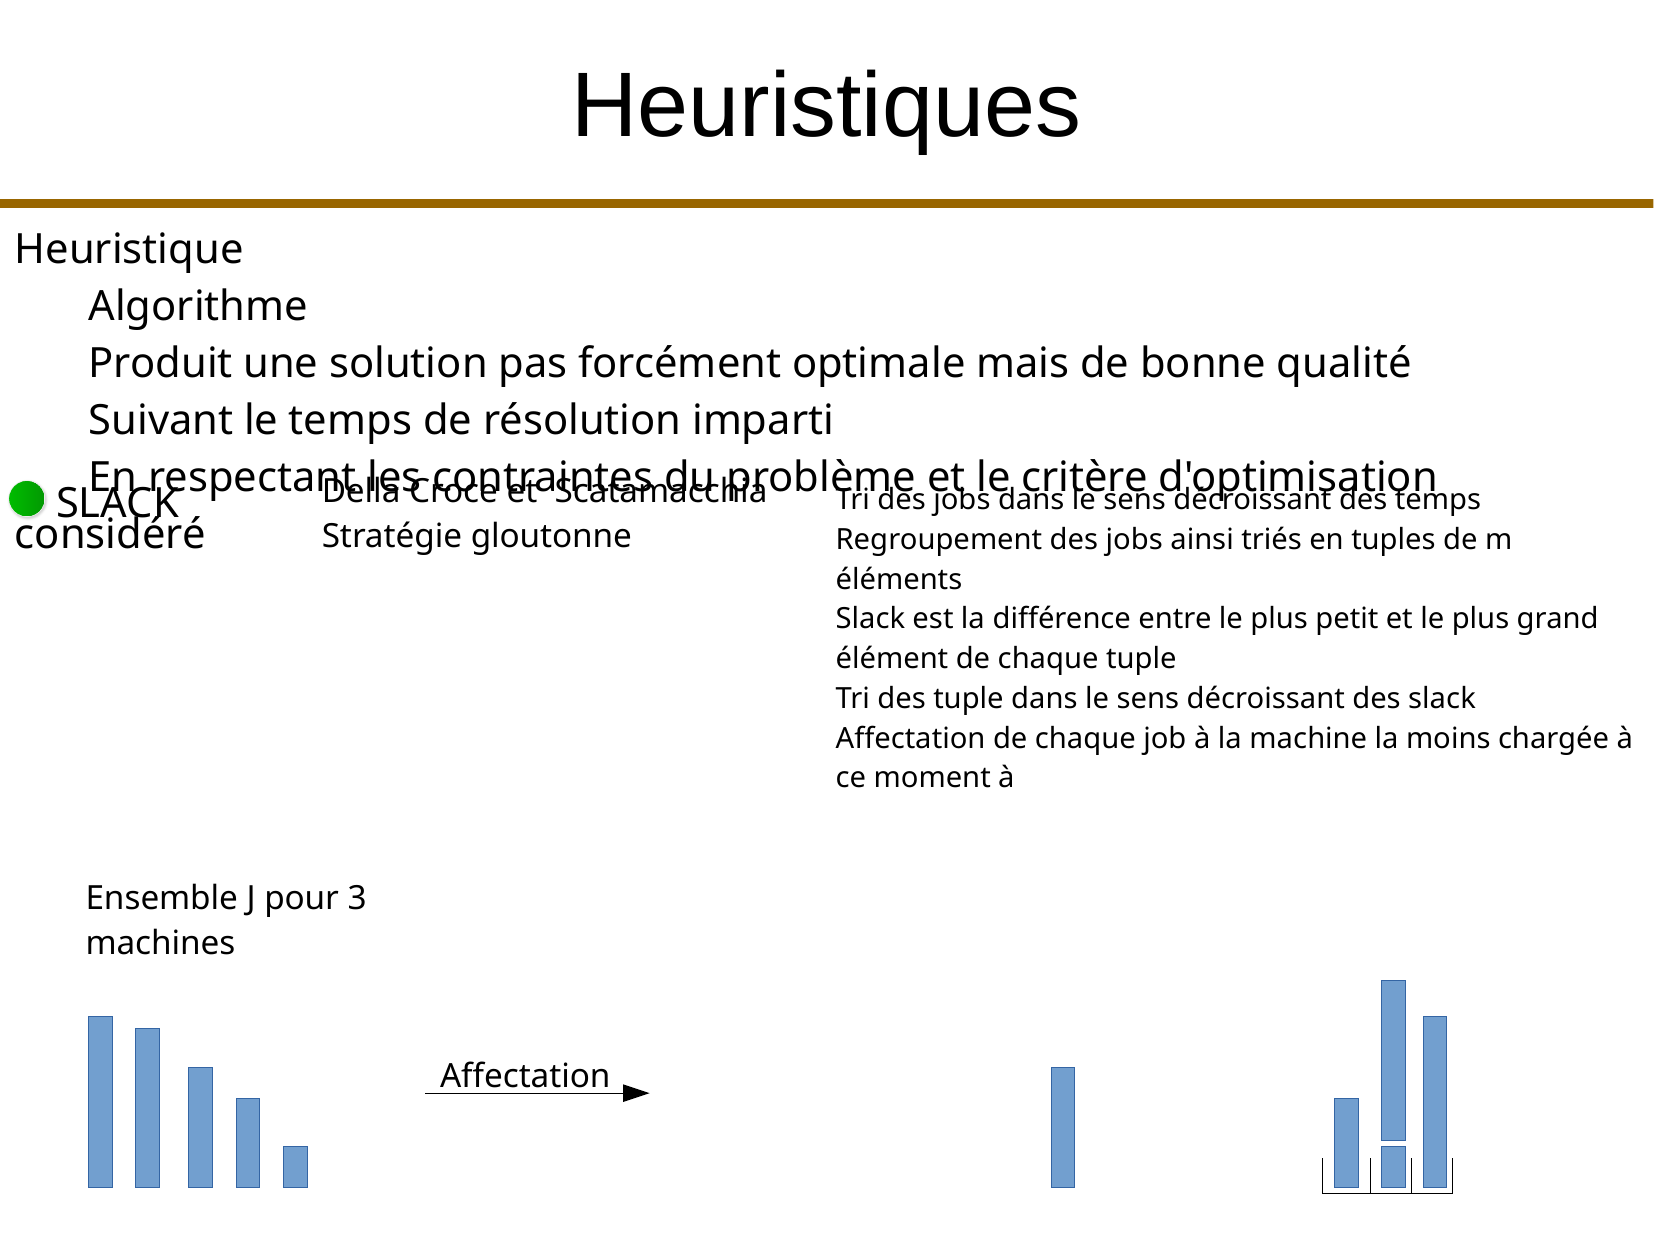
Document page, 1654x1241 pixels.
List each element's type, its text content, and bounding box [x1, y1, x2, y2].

text_box [135, 1028, 160, 1188]
text_box Della Croce et Scatamacchia Stratégie gloutonne [307, 459, 810, 551]
text_box [236, 1098, 260, 1188]
text_box [88, 1016, 113, 1188]
text_box [1334, 1098, 1359, 1188]
text_box SLACK [41, 465, 225, 528]
text_box [1381, 1146, 1406, 1188]
text_box Tri des jobs dans le sens décroissant des temps Regroupement des jobs ainsi triés en tuples de m éléments Slack est la différence entre le plus petit et le plus grand élément de chaque tuple Tri des tuple dans le sens décroissant des slack Affectation de chaque job à la machine la moins chargée à ce moment à [820, 471, 1654, 723]
text_box [1381, 980, 1406, 1141]
text_box Affectation [425, 1044, 674, 1136]
text_box [1423, 1016, 1447, 1188]
title Heuristiques [82, 34, 1571, 175]
picture [6, 478, 50, 521]
text_box [188, 1067, 213, 1188]
text_box [1051, 1067, 1075, 1188]
text_box [283, 1146, 308, 1188]
text_box Ensemble J pour 3 machines [70, 866, 532, 920]
text_box Heuristique Algorithme Produit une solution pas forcément optimale mais de bonne qualité Suivant le temps de résolution imparti En respectant les contraintes du problème et le critère d'optimisation considéré [0, 211, 1654, 465]
